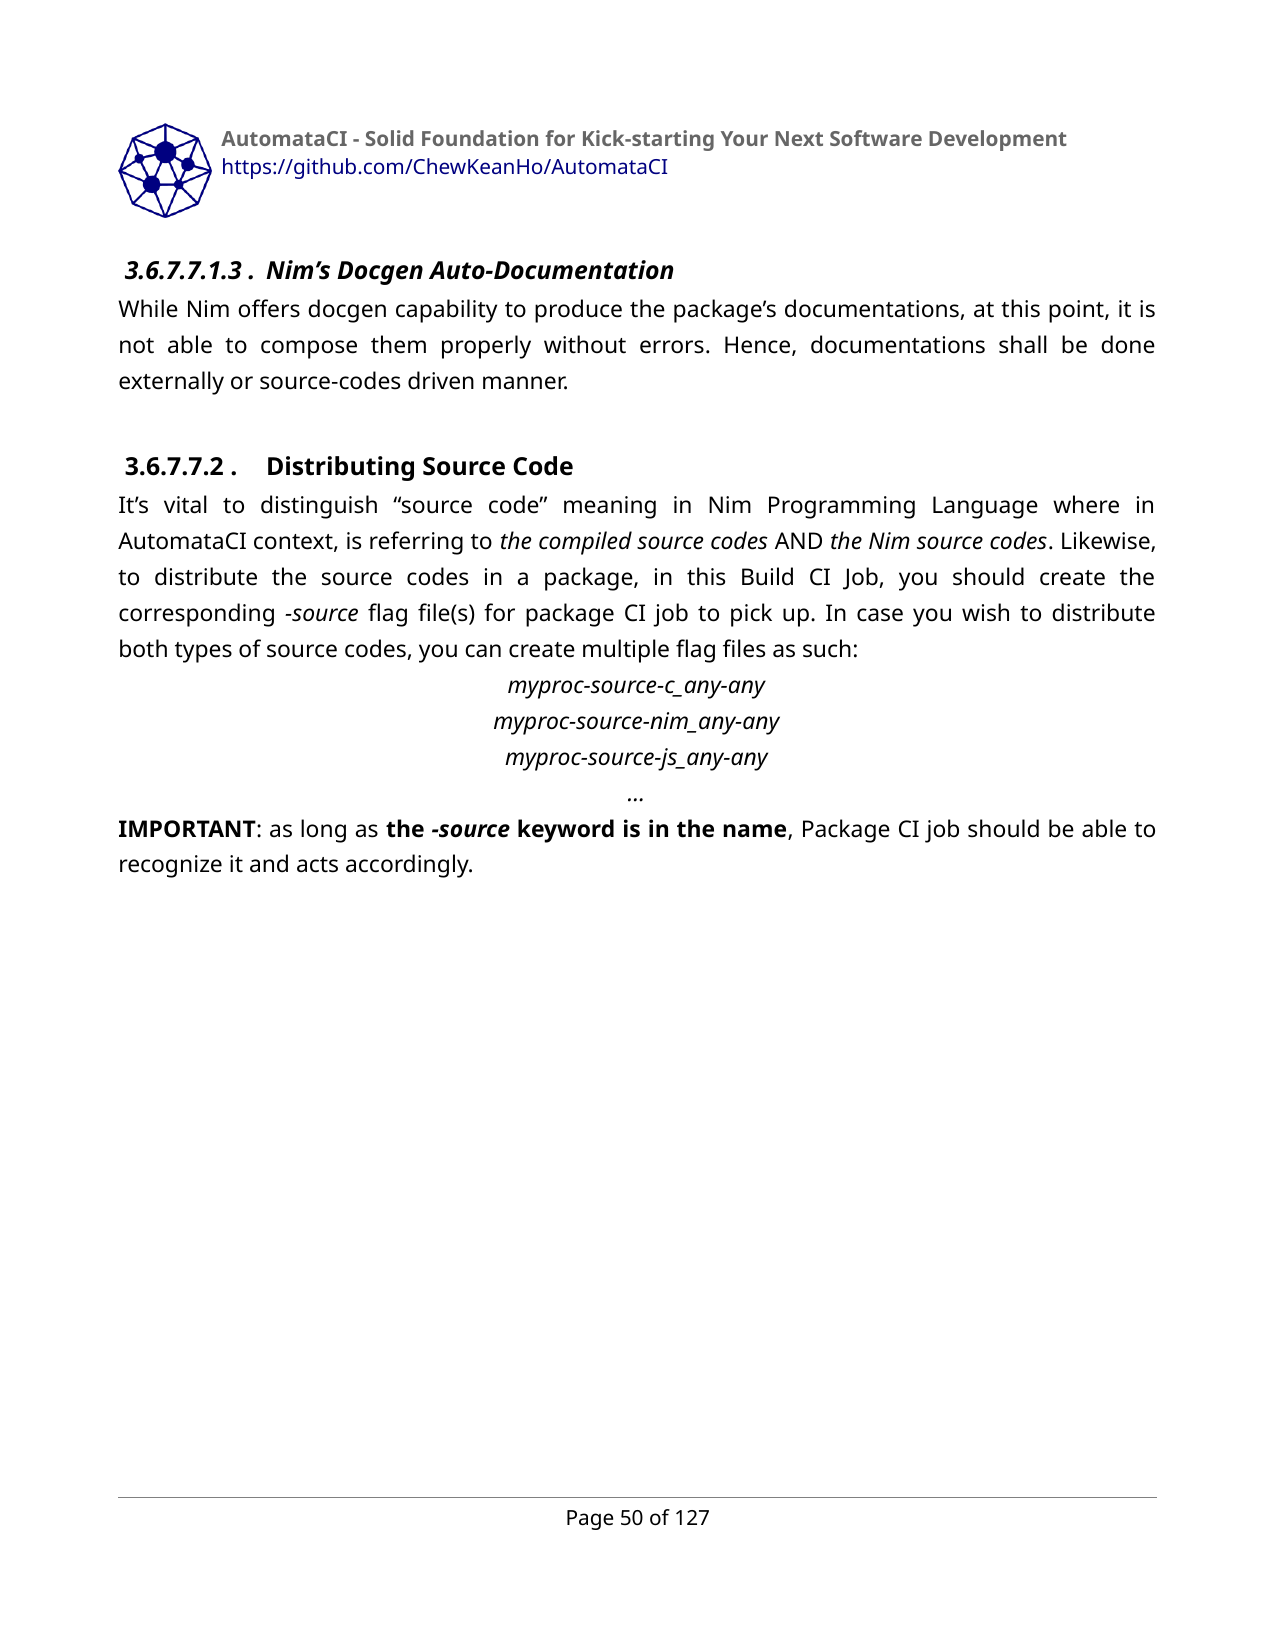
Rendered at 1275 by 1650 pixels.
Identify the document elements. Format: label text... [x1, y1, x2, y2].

subtitle Nim’s Docgen Auto-Documentation [118, 253, 1157, 287]
text myproc-source-c_any-any [118, 669, 1157, 700]
text myproc-source-nim_any-any [118, 705, 1157, 736]
picture [118, 123, 212, 218]
text While Nim offers docgen capability to produce the package’s documentations, at this point, it is not able to compose them properly without errors. Hence, documentations shall be done externally or source-codes driven manner. [118, 293, 1157, 396]
text It’s vital to distinguish “source code” meaning in Nim Programming Language where in AutomataCI context, is referring to the compiled source codes AND the Nim source codes. Likewise, to distribute the source codes in a package, in this Build CI Job, you should create the corresponding -source flag file(s) for package CI job to pick up. In case you wish to distribute both types of source codes, you can create multiple flag files as such: [118, 489, 1157, 664]
subtitle Distributing Source Code [118, 449, 1157, 483]
text IMPORTANT: as long as the -source keyword is in the name, Package CI job should be able to recognize it and acts accordingly. [118, 812, 1157, 880]
text … [118, 777, 1157, 808]
text myproc-source-js_any-any [118, 741, 1157, 772]
